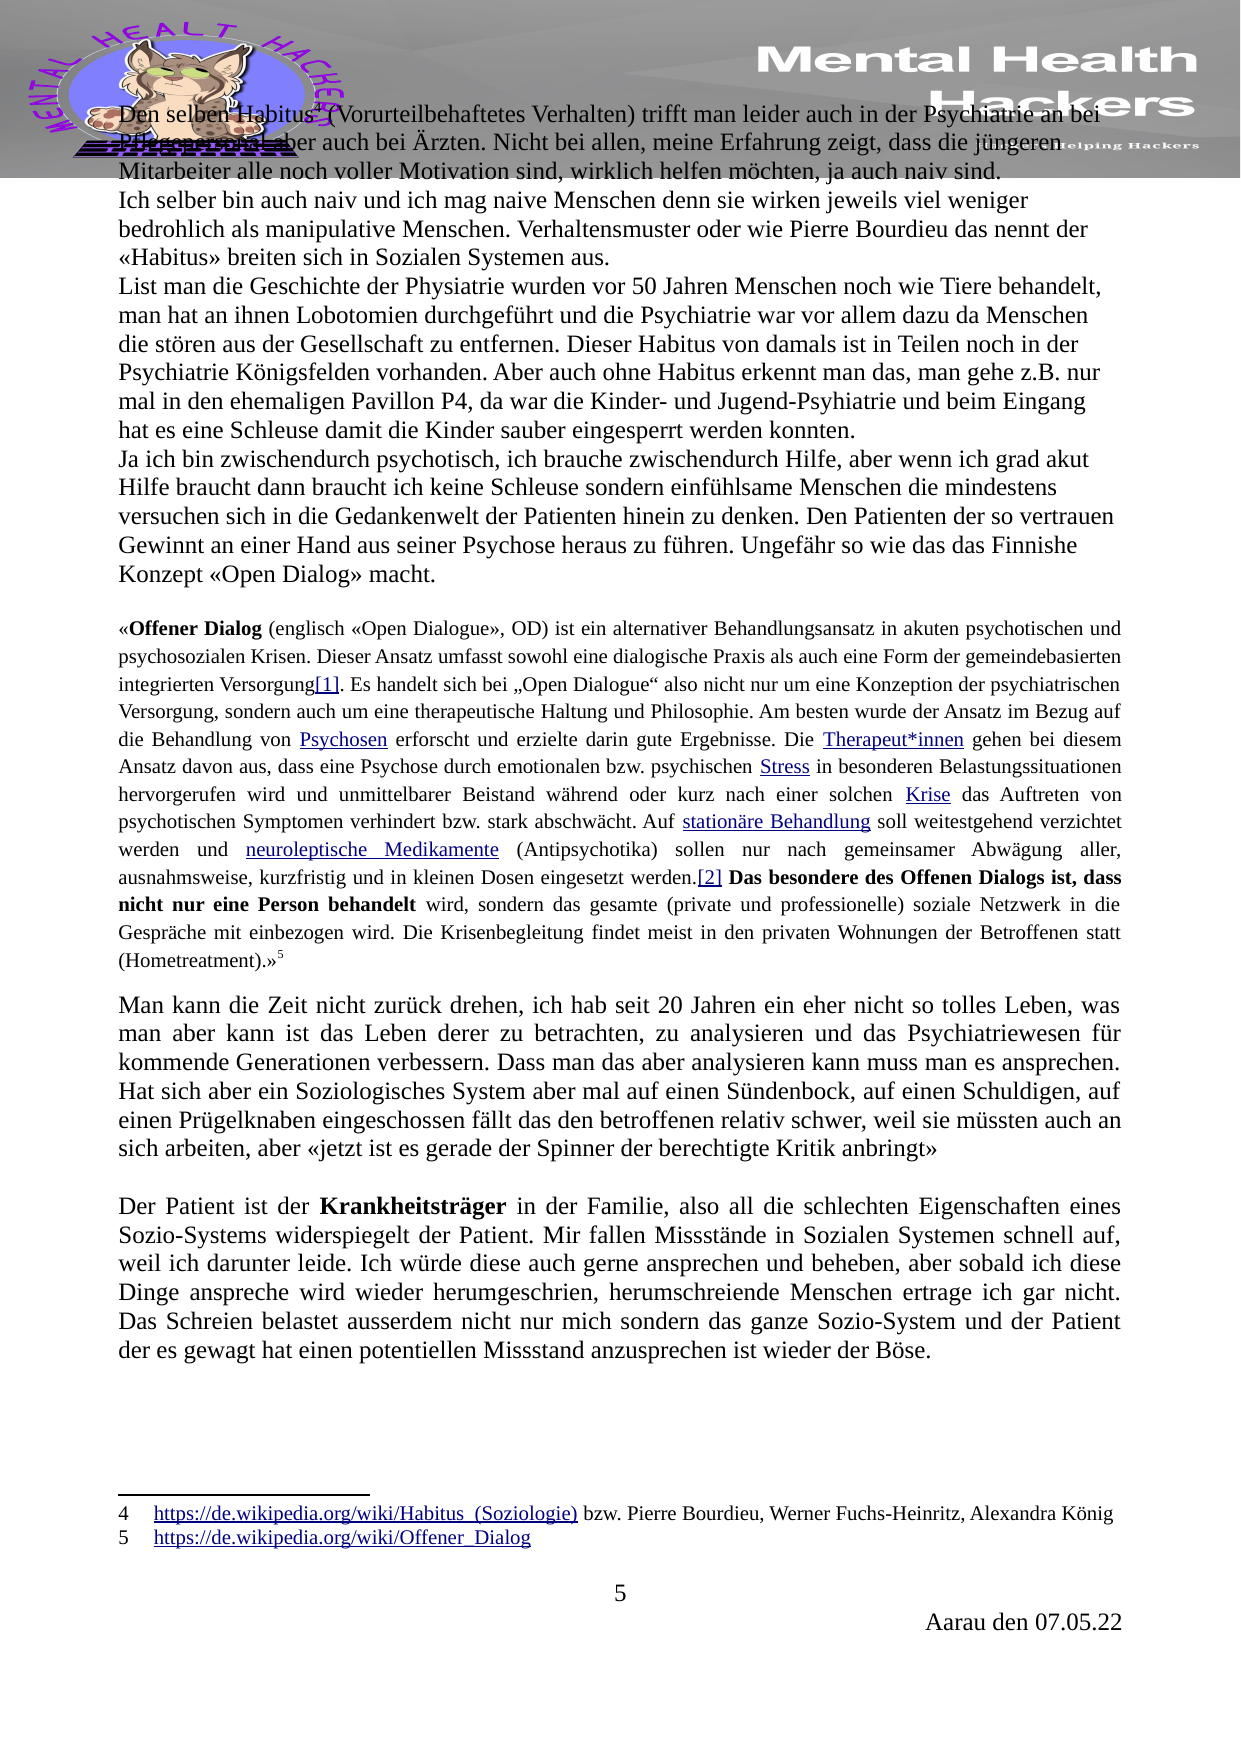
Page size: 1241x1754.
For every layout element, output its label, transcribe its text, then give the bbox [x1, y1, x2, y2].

text Den selben Habitus (Vorurteilbehaftetes Verhalten) trifft man leider auch in der Psychiatrie an bei Pflegepersonal aber auch bei Ärzten. Nicht bei allen, meine Erfahrung zeigt, dass die jüngeren Mitarbeiter alle noch voller Motivation sind, wirklich helfen möchten, ja auch naiv sind. [118, 99, 1122, 185]
text Ich selber bin auch naiv und ich mag naive Menschen denn sie wirken jeweils viel weniger bedrohlich als manipulative Menschen. Verhaltensmuster oder wie Pierre Bourdieu das nennt der «Habitus» breiten sich in Sozialen Systemen aus. [118, 185, 1122, 271]
text https://de.wikipedia.org/wiki/Habitus_(Soziologie) bzw. Pierre Bourdieu, Werner Fuchs-Heinritz, Alexandra König [118, 1501, 1122, 1525]
text Man kann die Zeit nicht zurück drehen, ich hab seit 20 Jahren ein eher nicht so tolles Leben, was man aber kann ist das Leben derer zu betrachten, zu analysieren und das Psychiatriewesen für kommende Generationen verbessern. Dass man das aber analysieren kann muss man es ansprechen. Hat sich aber ein Soziologisches System aber mal auf einen Sündenbock, auf einen Schuldigen, auf einen Prügelknaben eingeschossen fällt das den betroffenen relativ schwer, weil sie müssten auch an sich arbeiten, aber «jetzt ist es gerade der Spinner der berechtigte Kritik anbringt» [118, 990, 1122, 1162]
text List man die Geschichte der Physiatrie wurden vor 50 Jahren Menschen noch wie Tiere behandelt, man hat an ihnen Lobotomien durchgeführt und die Psychiatrie war vor allem dazu da Menschen die stören aus der Gesellschaft zu entfernen. Dieser Habitus von damals ist in Teilen noch in der Psychiatrie Königsfelden vorhanden. Aber auch ohne Habitus erkennt man das, man gehe z.B. nur mal in den ehemaligen Pavillon P4, da war die Kinder- und Jugend-Psyhiatrie und beim Eingang hat es eine Schleuse damit die Kinder sauber eingesperrt werden konnten. [118, 271, 1122, 444]
text Ja ich bin zwischendurch psychotisch, ich brauche zwischendurch Hilfe, aber wenn ich grad akut Hilfe braucht dann braucht ich keine Schleuse sondern einfühlsame Menschen die mindestens versuchen sich in die Gedankenwelt der Patienten hinein zu denken. Den Patienten der so vertrauen Gewinnt an einer Hand aus seiner Psychose heraus zu führen. Ungefähr so wie das das Finnishe Konzept «Open Dialog» macht. [118, 444, 1122, 587]
text Der Patient ist der Krankheitsträger in der Familie, also all die schlechten Eigenschaften eines Sozio-Systems widerspiegelt der Patient. Mir fallen Missstände in Sozialen Systemen schnell auf, weil ich darunter leide. Ich würde diese auch gerne ansprechen und beheben, aber sobald ich diese Dinge anspreche wird wieder herumgeschrien, herumschreiende Menschen ertrage ich gar nicht. Das Schreien belastet ausserdem nicht nur mich sondern das ganze Sozio-System und der Patient der es gewagt hat einen potentiellen Missstand anzusprechen ist wieder der Böse. [118, 1191, 1122, 1363]
text https://de.wikipedia.org/wiki/Offener_Dialog [118, 1525, 1122, 1549]
picture [0, 0, 1241, 178]
text «Offener Dialog (englisch «Open Dialogue», OD) ist ein alternativer Behandlungsansatz in akuten psychotischen und psychosozialen Krisen. Dieser Ansatz umfasst sowohl eine dialogische Praxis als auch eine Form der gemeindebasierten integrierten Versorgung[1]. Es handelt sich bei „Open Dialogue“ also nicht nur um eine Konzeption der psychiatrischen Versorgung, sondern auch um eine therapeutische Haltung und Philosophie. Am besten wurde der Ansatz im Bezug auf die Behandlung von Psychosen erforscht und erzielte darin gute Ergebnisse. Die Therapeut*innen gehen bei diesem Ansatz davon aus, dass eine Psychose durch emotionalen bzw. psychischen Stress in besonderen Belastungssituationen hervorgerufen wird und unmittelbarer Beistand während oder kurz nach einer solchen Krise das Auftreten von psychotischen Symptomen verhindert bzw. stark abschwächt. Auf stationäre Behandlung soll weitestgehend verzichtet werden und neuroleptische Medikamente (Antipsychotika) sollen nur nach gemeinsamer Abwägung aller, ausnahmsweise, kurzfristig und in kleinen Dosen eingesetzt werden.[2] Das besondere des Offenen Dialogs ist, dass nicht nur eine Person behandelt wird, sondern das gesamte (private und professionelle) soziale Netzwerk in die Gespräche mit einbezogen wird. Die Krisenbegleitung findet meist in den privaten Wohnungen der Betroffenen statt (Hometreatment).» [118, 616, 1122, 972]
